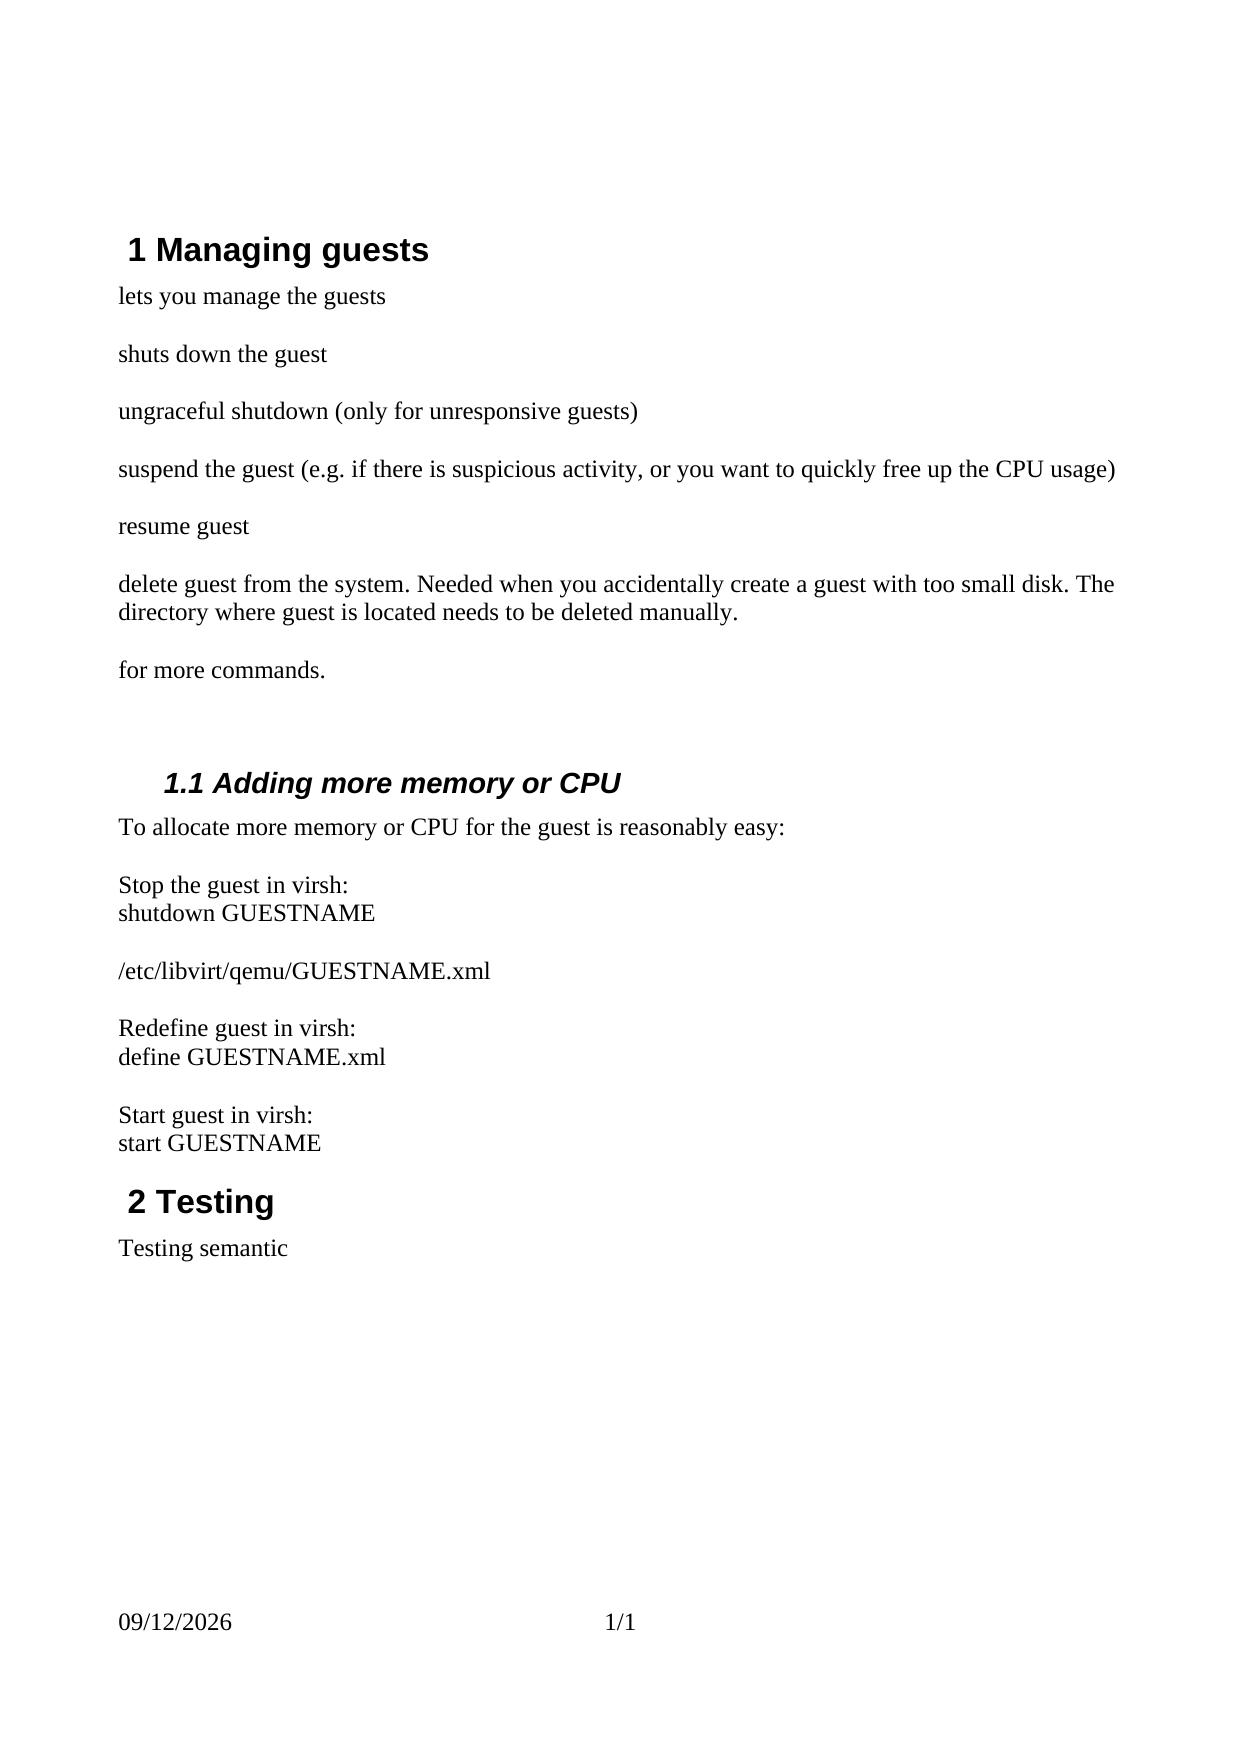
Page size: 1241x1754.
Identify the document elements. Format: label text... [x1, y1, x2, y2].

text suspend the guest (e.g. if there is suspicious activity, or you want to quickly free up the CPU usage) [118, 454, 1122, 482]
text start GUESTNAME [118, 1128, 1122, 1157]
text ungraceful shutdown (only for unresponsive guests) [118, 396, 1122, 425]
text /etc/libvirt/qemu/GUESTNAME.xml [118, 956, 1122, 985]
text for more commands. [118, 655, 1122, 684]
text lets you manage the guests [118, 281, 1122, 310]
text Redefine guest in virsh: [118, 1013, 1122, 1042]
text shuts down the guest [118, 339, 1122, 367]
text To allocate more memory or CPU for the guest is reasonably easy: [118, 812, 1122, 841]
text Testing semantic [118, 1233, 1122, 1262]
subtitle Managing guests [118, 230, 1122, 269]
text resume guest [118, 511, 1122, 540]
text define GUESTNAME.xml [118, 1042, 1122, 1071]
subtitle Adding more memory or CPU [156, 766, 1122, 800]
text Start guest in virsh: [118, 1100, 1122, 1128]
text shutdown GUESTNAME [118, 898, 1122, 927]
text Stop the guest in virsh: [118, 870, 1122, 898]
text delete guest from the system. Needed when you accidentally create a guest with too small disk. The directory where guest is located needs to be deleted manually. [118, 569, 1122, 626]
subtitle Testing [118, 1182, 1122, 1221]
